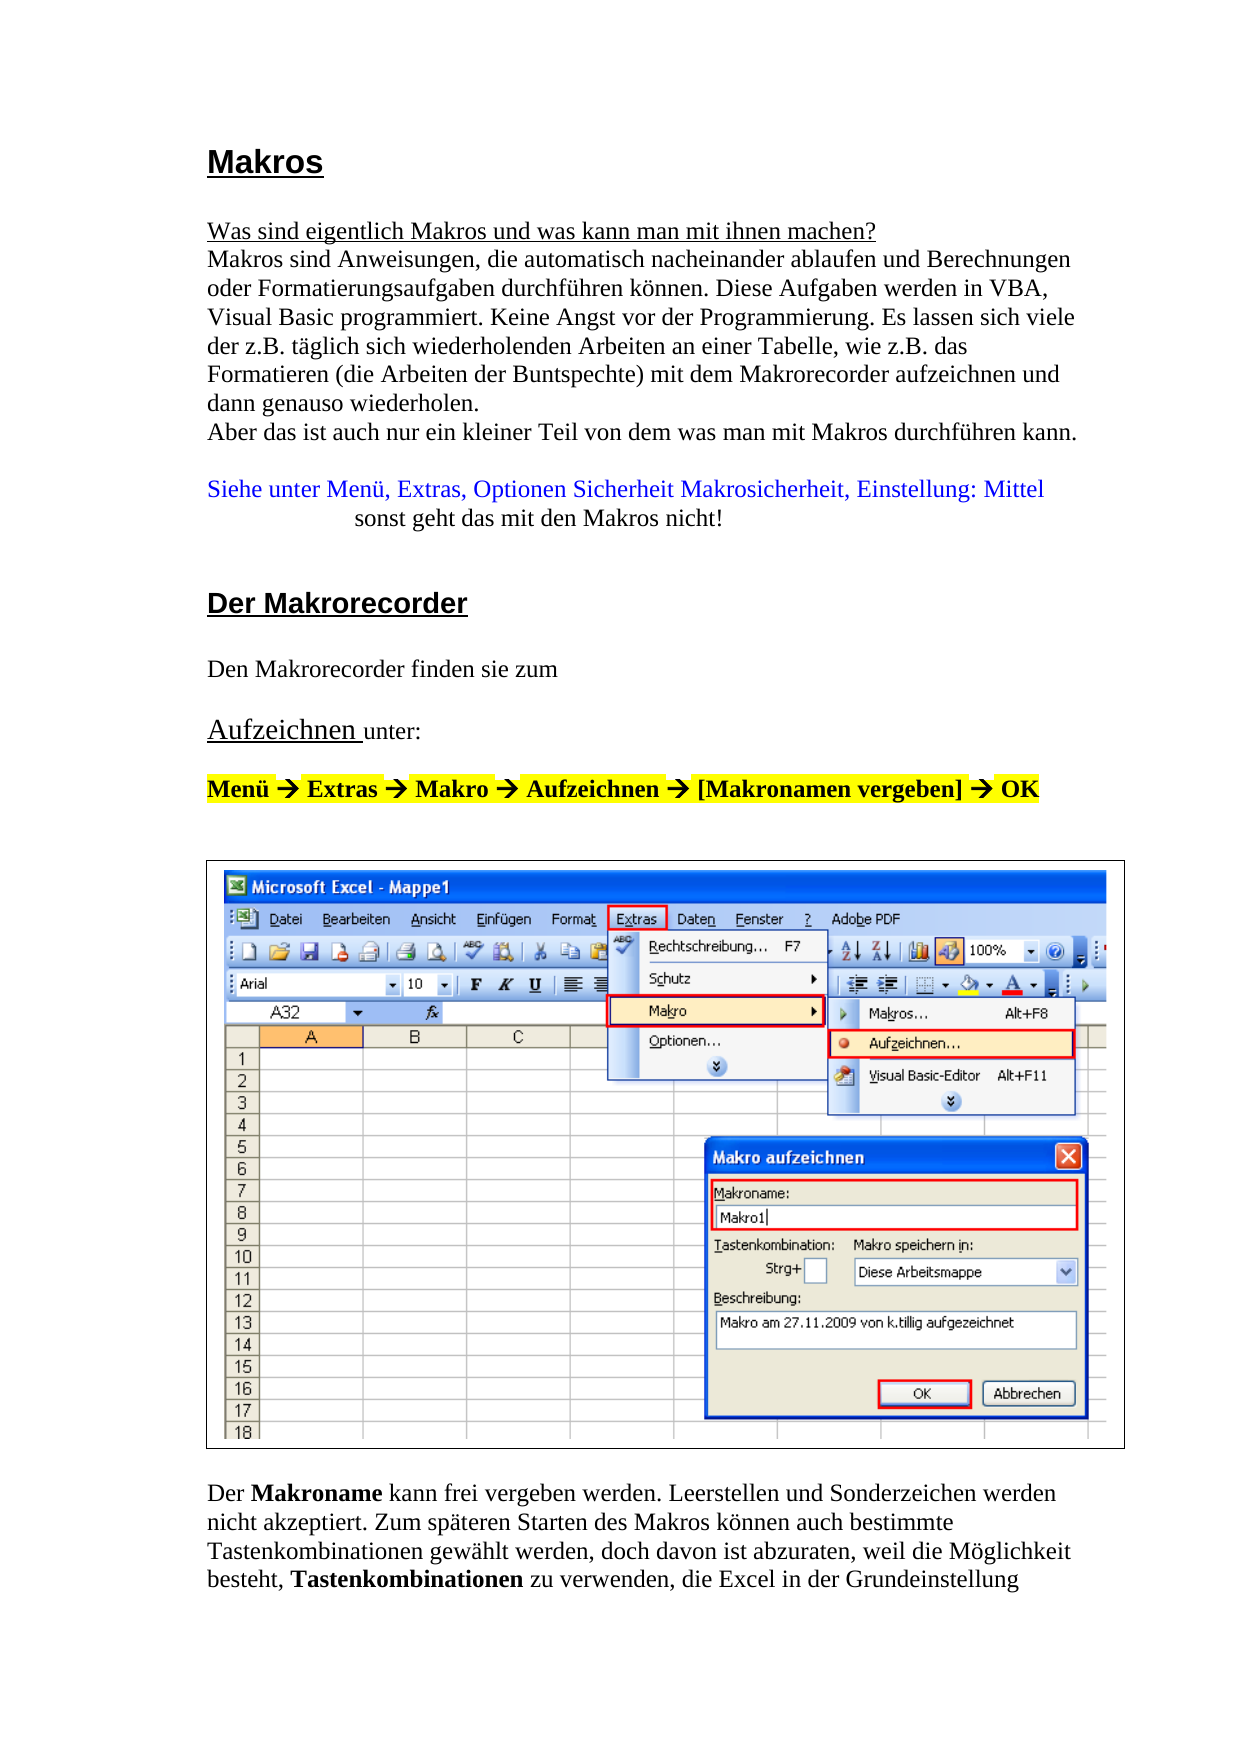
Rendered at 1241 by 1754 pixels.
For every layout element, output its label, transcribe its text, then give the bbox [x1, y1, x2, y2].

text Makros sind Anweisungen, die automatisch nacheinander ablaufen und Berechnungen oder Formatierungsaufgaben durchführen können. Diese Aufgaben werden in VBA, Visual Basic programmiert. Keine Angst vor der Programmierung. Es lassen sich viele der z.B. täglich sich wiederholenden Arbeiten an einer Tabelle, wie z.B. das Formatieren (die Arbeiten der Buntspechte) mit dem Makrorecorder aufzeichnen und dann genauso wiederholen. [207, 244, 1092, 417]
text sonst geht das mit den Makros nicht! [281, 503, 1092, 532]
subtitle Makros [207, 142, 1092, 181]
text Der Makroname kann frei vergeben werden. Leerstellen und Sonderzeichen werden nicht akzeptiert. Zum späteren Starten des Makros können auch bestimmte Tastenkombinationen gewählt werden, doch davon ist abzuraten, weil die Möglichkeit besteht, Tastenkombinationen zu verwenden, die Excel in der Grundeinstellung [207, 1478, 1092, 1593]
text Aber das ist auch nur ein kleiner Teil von dem was man mit Makros durchführen kann. [207, 417, 1092, 446]
text Den Makrorecorder finden sie zum [207, 654, 1092, 683]
text Siehe unter Menü, Extras, Optionen Sicherheit Makrosicherheit, Einstellung: Mittel [207, 474, 1092, 503]
text Was sind eigentlich Makros und was kann man mit ihnen machen? [207, 216, 1092, 244]
text Menü  Extras  Makro  Aufzeichnen  [Makronamen vergeben]  OK [207, 774, 1092, 803]
subtitle Der Makrorecorder [207, 586, 1092, 619]
picture [224, 870, 1107, 1439]
text Aufzeichnen unter: [207, 712, 1092, 745]
